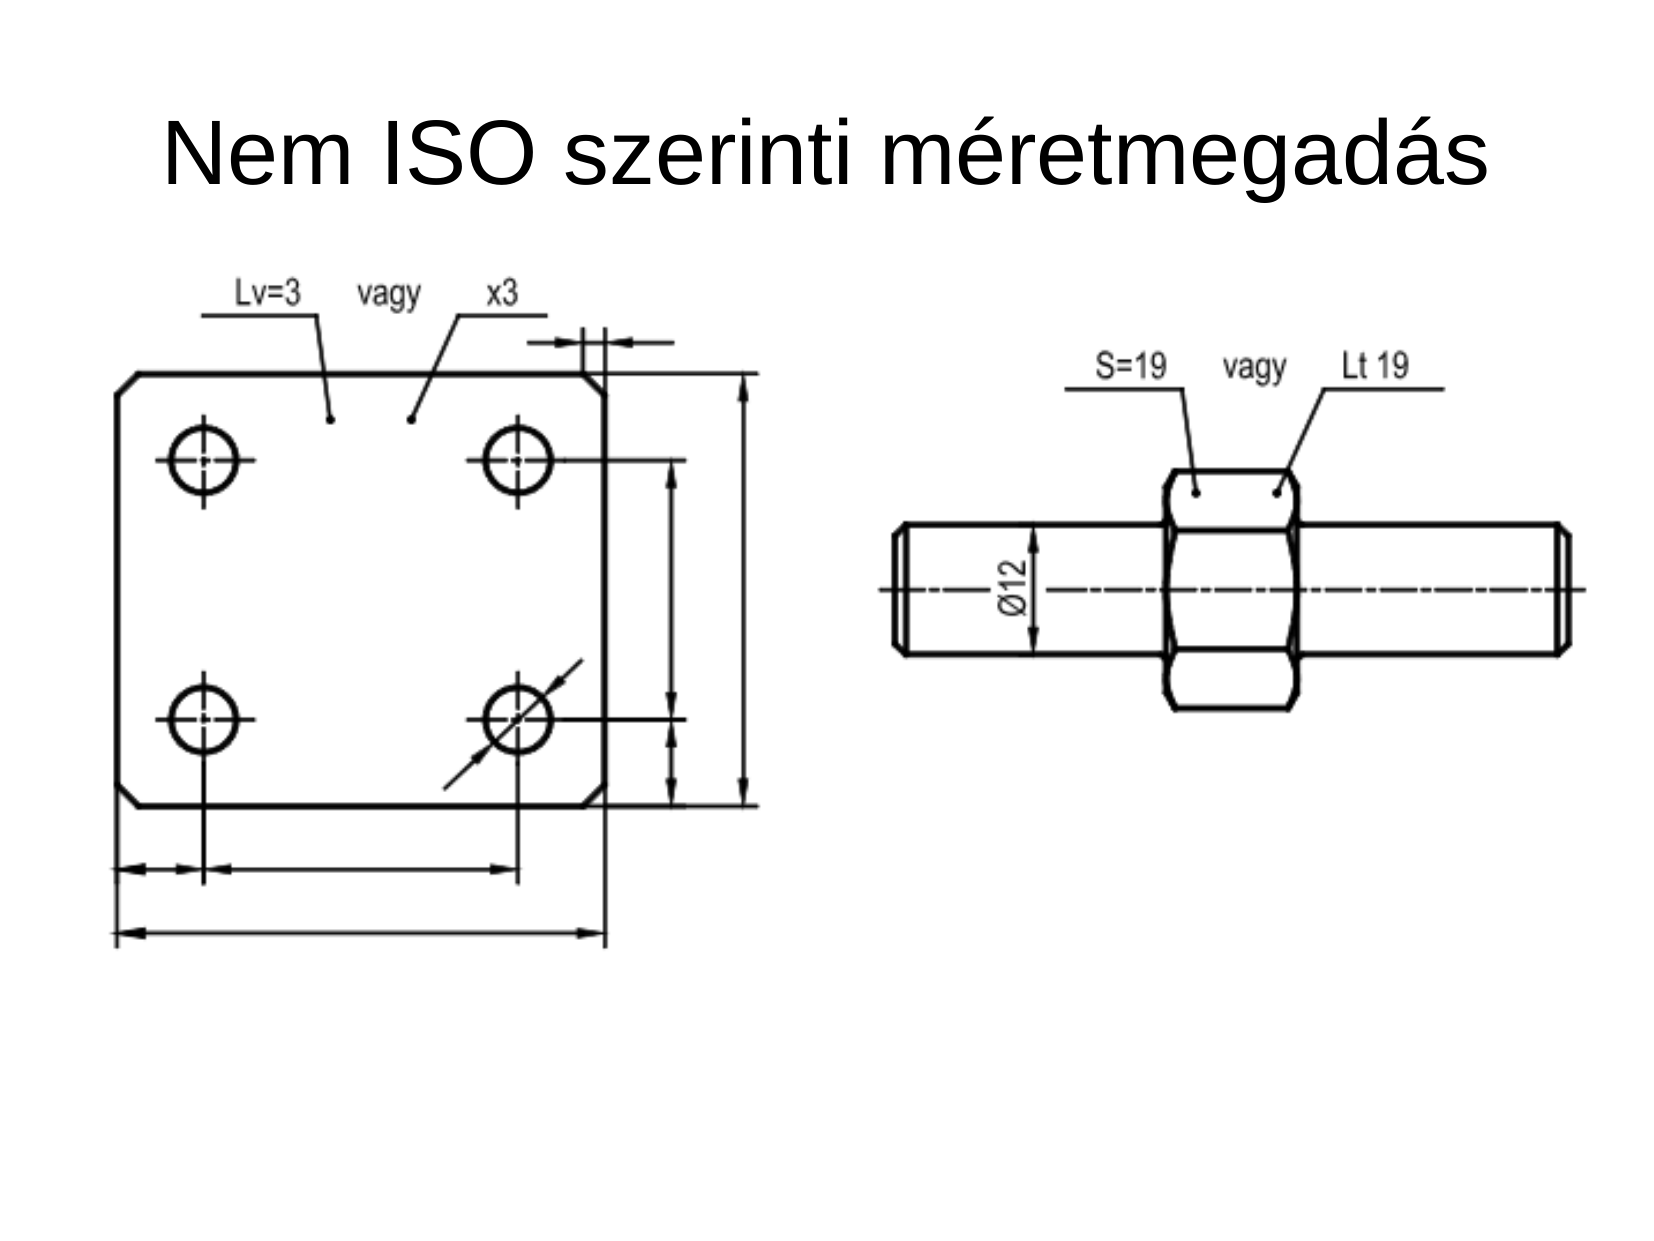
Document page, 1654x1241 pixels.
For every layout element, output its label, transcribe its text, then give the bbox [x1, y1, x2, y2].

picture [59, 247, 1626, 1016]
title Nem ISO szerinti méretmegadás [82, 49, 1571, 247]
